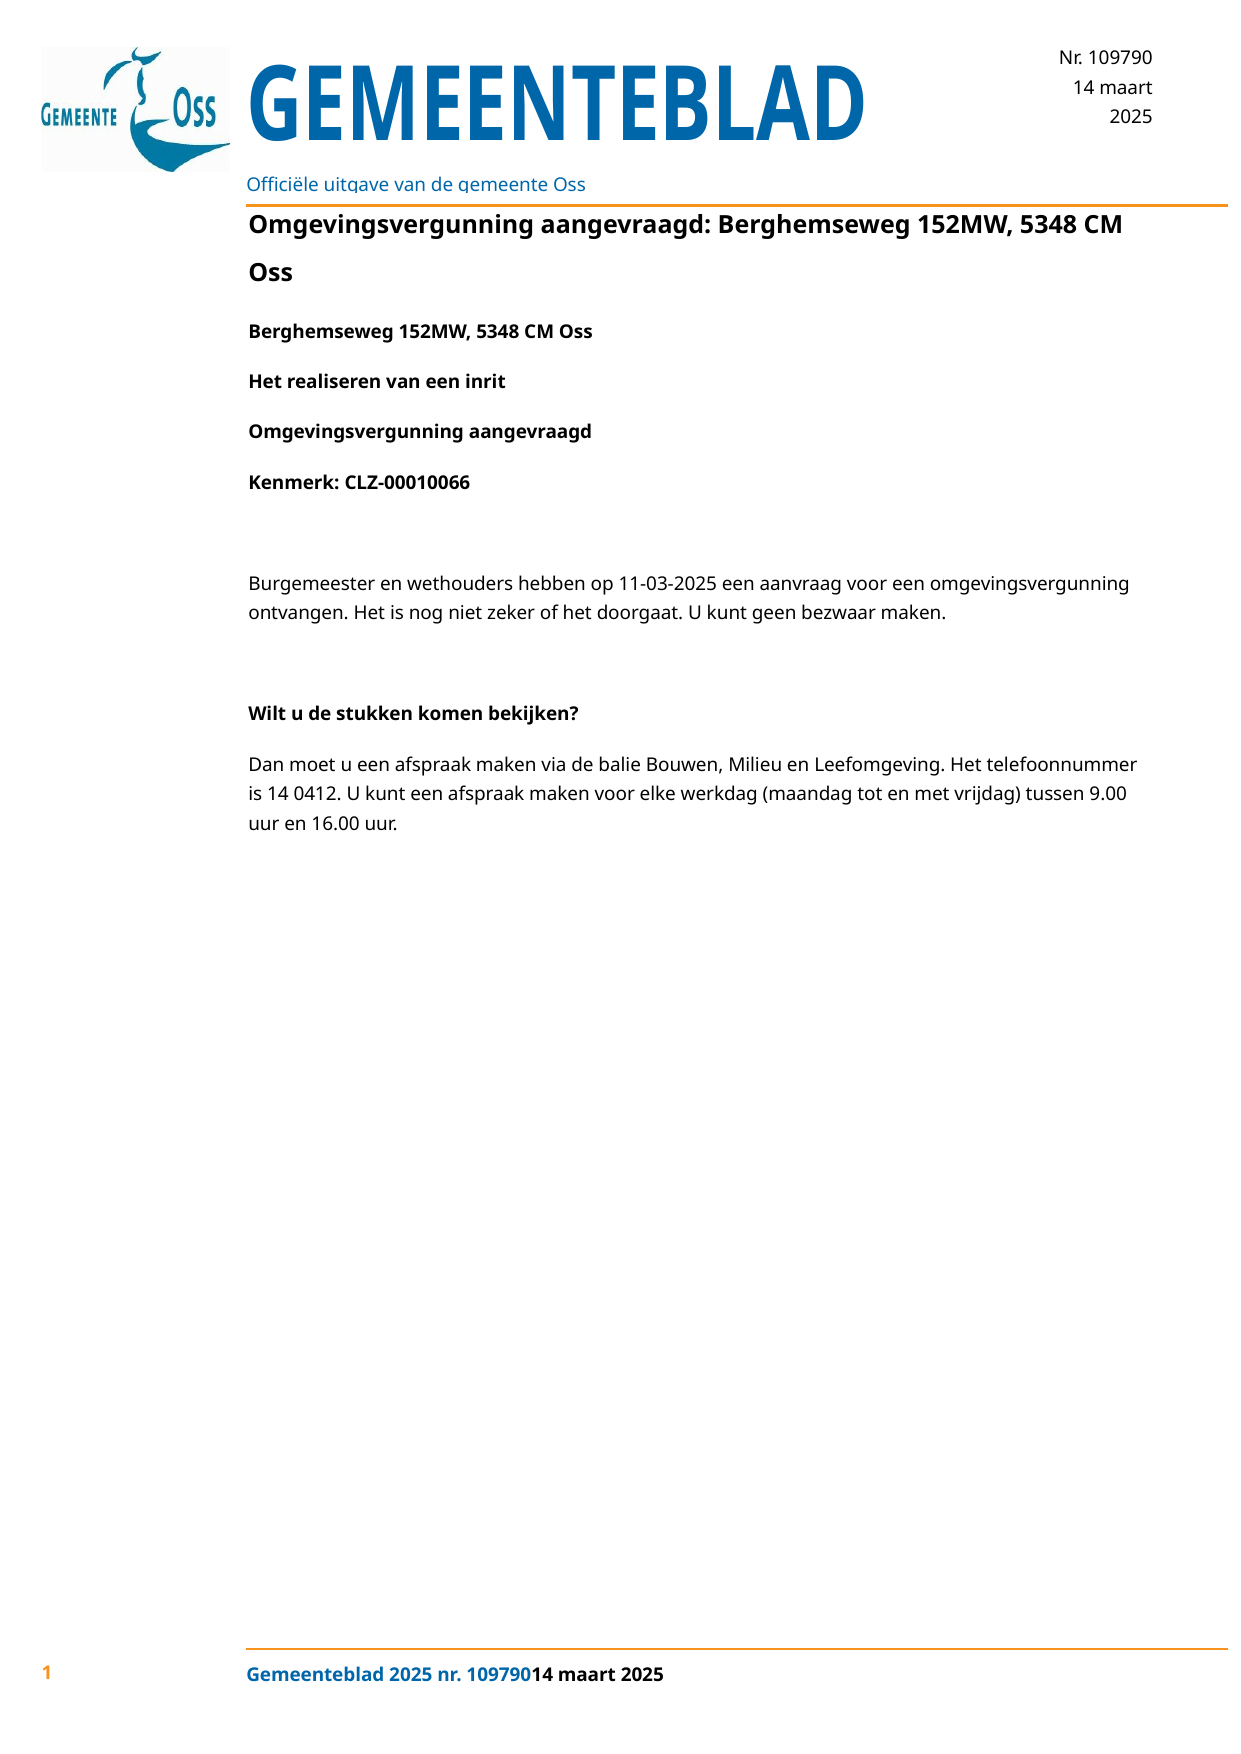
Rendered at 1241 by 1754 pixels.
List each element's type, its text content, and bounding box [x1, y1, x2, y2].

picture [41, 47, 231, 172]
text Dan moet u een afspraak maken via de balie Bouwen, Milieu en Leefomgeving. Het telefoonnummer is 14 0412. U kunt een afspraak maken voor elke werkdag (maandag tot en met vrijdag) tussen 9.00 uur en 16.00 uur. [248, 751, 1152, 836]
text Burgemeester en wethouders hebben op 11-03-2025 een aanvraag voor een omgevingsvergunning ontvangen. Het is nog niet zeker of het doorgaat. U kunt geen bezwaar maken. [248, 570, 1152, 625]
text Omgevingsvergunning aangevraagd: Berghemseweg 152MW, 5348 CM Oss [248, 207, 1152, 288]
text Omgevingsvergunning aangevraagd [248, 419, 1152, 444]
text Het realiseren van een inrit [248, 368, 1152, 394]
text Kenmerk: CLZ-00010066 [248, 469, 1152, 495]
text Wilt u de stukken komen bekijken? [248, 700, 1152, 726]
text Berghemseweg 152MW, 5348 CM Oss [248, 318, 1152, 344]
